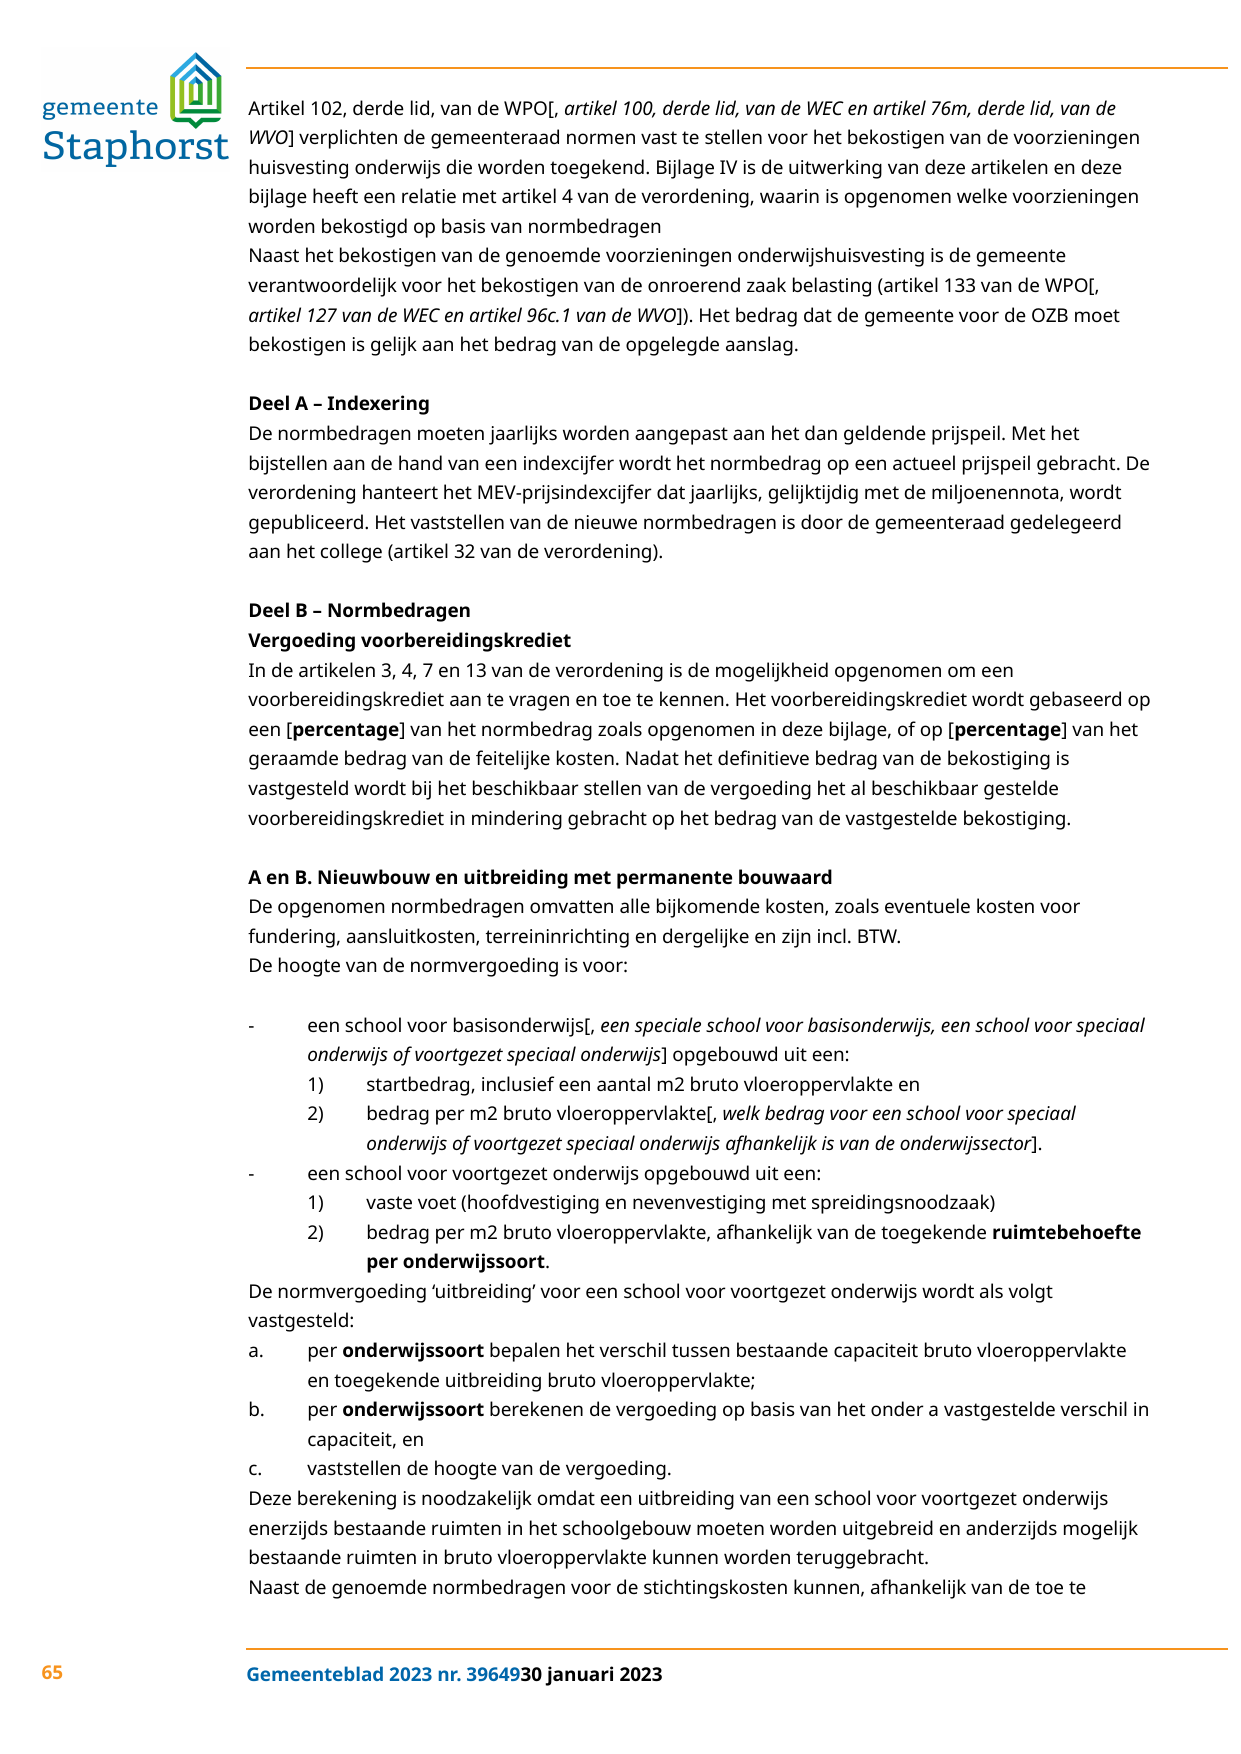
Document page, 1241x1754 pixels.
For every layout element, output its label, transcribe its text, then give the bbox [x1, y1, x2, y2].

text In de artikelen 3, 4, 7 en 13 van de verordening is de mogelijkheid opgenomen om een voorbereidingskrediet aan te vragen en toe te kennen. Het voorbereidingskrediet wordt gebaseerd op een [percentage] van het normbedrag zoals opgenomen in deze bijlage, of op [percentage] van het geraamde bedrag van de feitelijke kosten. Nadat het definitieve bedrag van de bekostiging is vastgesteld wordt bij het beschikbaar stellen van de vergoeding het al beschikbaar gestelde voorbereidingskrediet in mindering gebracht op het bedrag van de vastgestelde bekostiging. [248, 657, 1152, 831]
list per onderwijssoort bepalen het verschil tussen bestaande capaciteit bruto vloeroppervlakte en toegekende uitbreiding bruto vloeroppervlakte; [248, 1337, 1152, 1393]
text De normvergoeding ‘uitbreiding’ voor een school voor voortgezet onderwijs wordt als volgt vastgesteld: [248, 1278, 1152, 1333]
list bedrag per m2 bruto vloeroppervlakte[, welk bedrag voor een school voor speciaal onderwijs of voortgezet speciaal onderwijs afhankelijk is van de onderwijssector]. [307, 1101, 1152, 1156]
list bedrag per m2 bruto vloeroppervlakte, afhankelijk van de toegekende ruimtebehoefte per onderwijssoort. [307, 1219, 1152, 1274]
text De opgenomen normbedragen omvatten alle bijkomende kosten, zoals eventuele kosten voor fundering, aansluitkosten, terreininrichting en dergelijke en zijn incl. BTW. [248, 893, 1152, 949]
text Deel A – Indexering [248, 391, 1152, 416]
text Artikel 102, derde lid, van de WPO[, artikel 100, derde lid, van de WEC en artikel 76m, derde lid, van de WVO] verplichten de gemeenteraad normen vast te stellen voor het bekostigen van de voorzieningen huisvesting onderwijs die worden toegekend. Bijlage IV is de uitwerking van deze artikelen en deze bijlage heeft een relatie met artikel 4 van de verordening, waarin is opgenomen welke voorzieningen worden bekostigd op basis van normbedragen [248, 95, 1152, 239]
list startbedrag, inclusief een aantal m2 bruto vloeroppervlakte en [307, 1071, 1152, 1097]
text A en B. Nieuwbouw en uitbreiding met permanente bouwaard [248, 864, 1152, 890]
list vaststellen de hoogte van de vergoeding. [248, 1456, 1152, 1481]
text De hoogte van de normvergoeding is voor: [248, 953, 1152, 978]
text Deze berekening is noodzakelijk omdat een uitbreiding van een school voor voortgezet onderwijs enerzijds bestaande ruimten in het schoolgebouw moeten worden uitgebreid en anderzijds mogelijk bestaande ruimten in bruto vloeroppervlakte kunnen worden teruggebracht. [248, 1485, 1152, 1570]
text De normbedragen moeten jaarlijks worden aangepast aan het dan geldende prijspeil. Met het bijstellen aan de hand van een indexcijfer wordt het normbedrag op een actueel prijspeil gebracht. De verordening hanteert het MEV-prijsindexcijfer dat jaarlijks, gelijktijdig met de miljoenennota, wordt gepubliceerd. Het vaststellen van de nieuwe normbedragen is door de gemeenteraad gedelegeerd aan het college (artikel 32 van de verordening). [248, 420, 1152, 564]
text Deel B – Normbedragen [248, 598, 1152, 623]
list een school voor basisonderwijs[, een speciale school voor basisonderwijs, een school voor speciaal onderwijs of voortgezet speciaal onderwijs] opgebouwd uit een: [248, 1012, 1152, 1067]
list vaste voet (hoofdvestiging en nevenvestiging met spreidingsnoodzaak) [307, 1189, 1152, 1215]
text Naast de genoemde normbedragen voor de stichtingskosten kunnen, afhankelijk van de toe te [248, 1574, 1152, 1600]
list een school voor voortgezet onderwijs opgebouwd uit een: [248, 1160, 1152, 1186]
text Naast het bekostigen van de genoemde voorzieningen onderwijshuisvesting is de gemeente verantwoordelijk voor het bekostigen van de onroerend zaak belasting (artikel 133 van de WPO[, artikel 127 van de WEC en artikel 96c.1 van de WVO]). Het bedrag dat de gemeente voor de OZB moet bekostigen is gelijk aan het bedrag van de opgelegde aanslag. [248, 243, 1152, 357]
picture [41, 47, 231, 172]
list per onderwijssoort berekenen de vergoeding op basis van het onder a vastgestelde verschil in capaciteit, en [248, 1396, 1152, 1452]
text Vergoeding voorbereidingskrediet [248, 627, 1152, 653]
